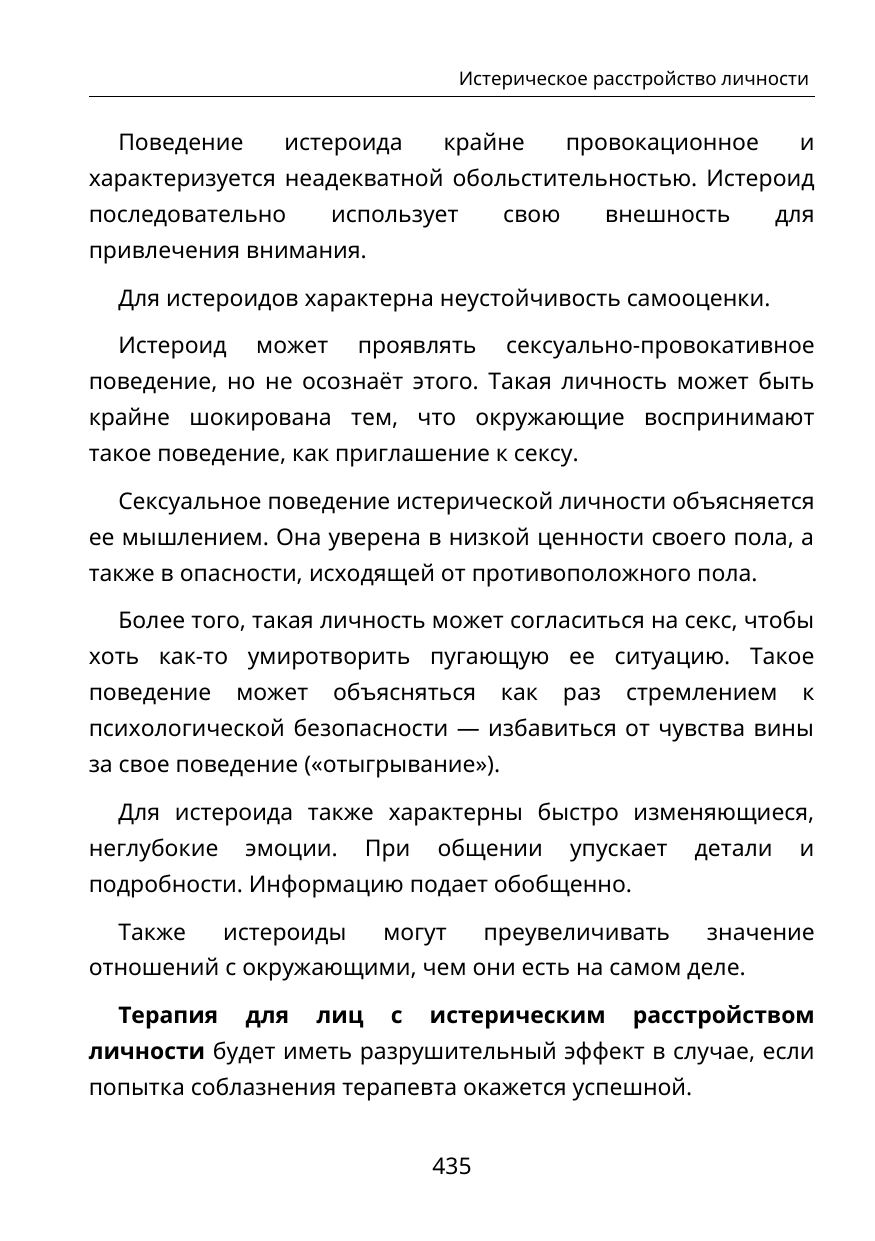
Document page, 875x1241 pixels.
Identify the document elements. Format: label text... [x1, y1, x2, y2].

text Для истероида также характерны быстро изменяющиеся, неглубокие эмоции. При общении упускает детали и подробности. Информацию подает обобщенно. [88, 796, 815, 899]
text Для истероидов характерна неустойчивость самооценки. [88, 282, 815, 313]
text Поведение истероида крайне провокационное и характеризуется неадекватной обольстительностью. Истероид последовательно использует свою внешность для привлечения внимания. [88, 126, 815, 265]
text Сексуальное поведение истерической личности объясняется ее мышлением. Она уверена в низкой ценности своего пола, а также в опасности, исходящей от противоположного пола. [88, 485, 815, 588]
text Истероид может проявлять сексуально-провокативное поведение, но не осознаёт этого. Такая личность может быть крайне шокирована тем, что окружающие воспринимают такое поведение, как приглашение к сексу. [88, 329, 815, 468]
text Терапия для лиц с истерическим расстройством личности будет иметь разрушительный эффект в случае, если попытка соблазнения терапевта окажется успешной. [88, 999, 815, 1102]
text Более того, такая личность может согласиться на секс, чтобы хоть как-то умиротворить пугающую ее ситуацию. Такое поведение может объясняться как раз стремлением к психологической безопасности — избавиться от чувства вины за свое поведение («отыгрывание»). [88, 604, 815, 779]
text Также истероиды могут преувеличивать значение отношений с окружающими, чем они есть на самом деле. [88, 915, 815, 983]
